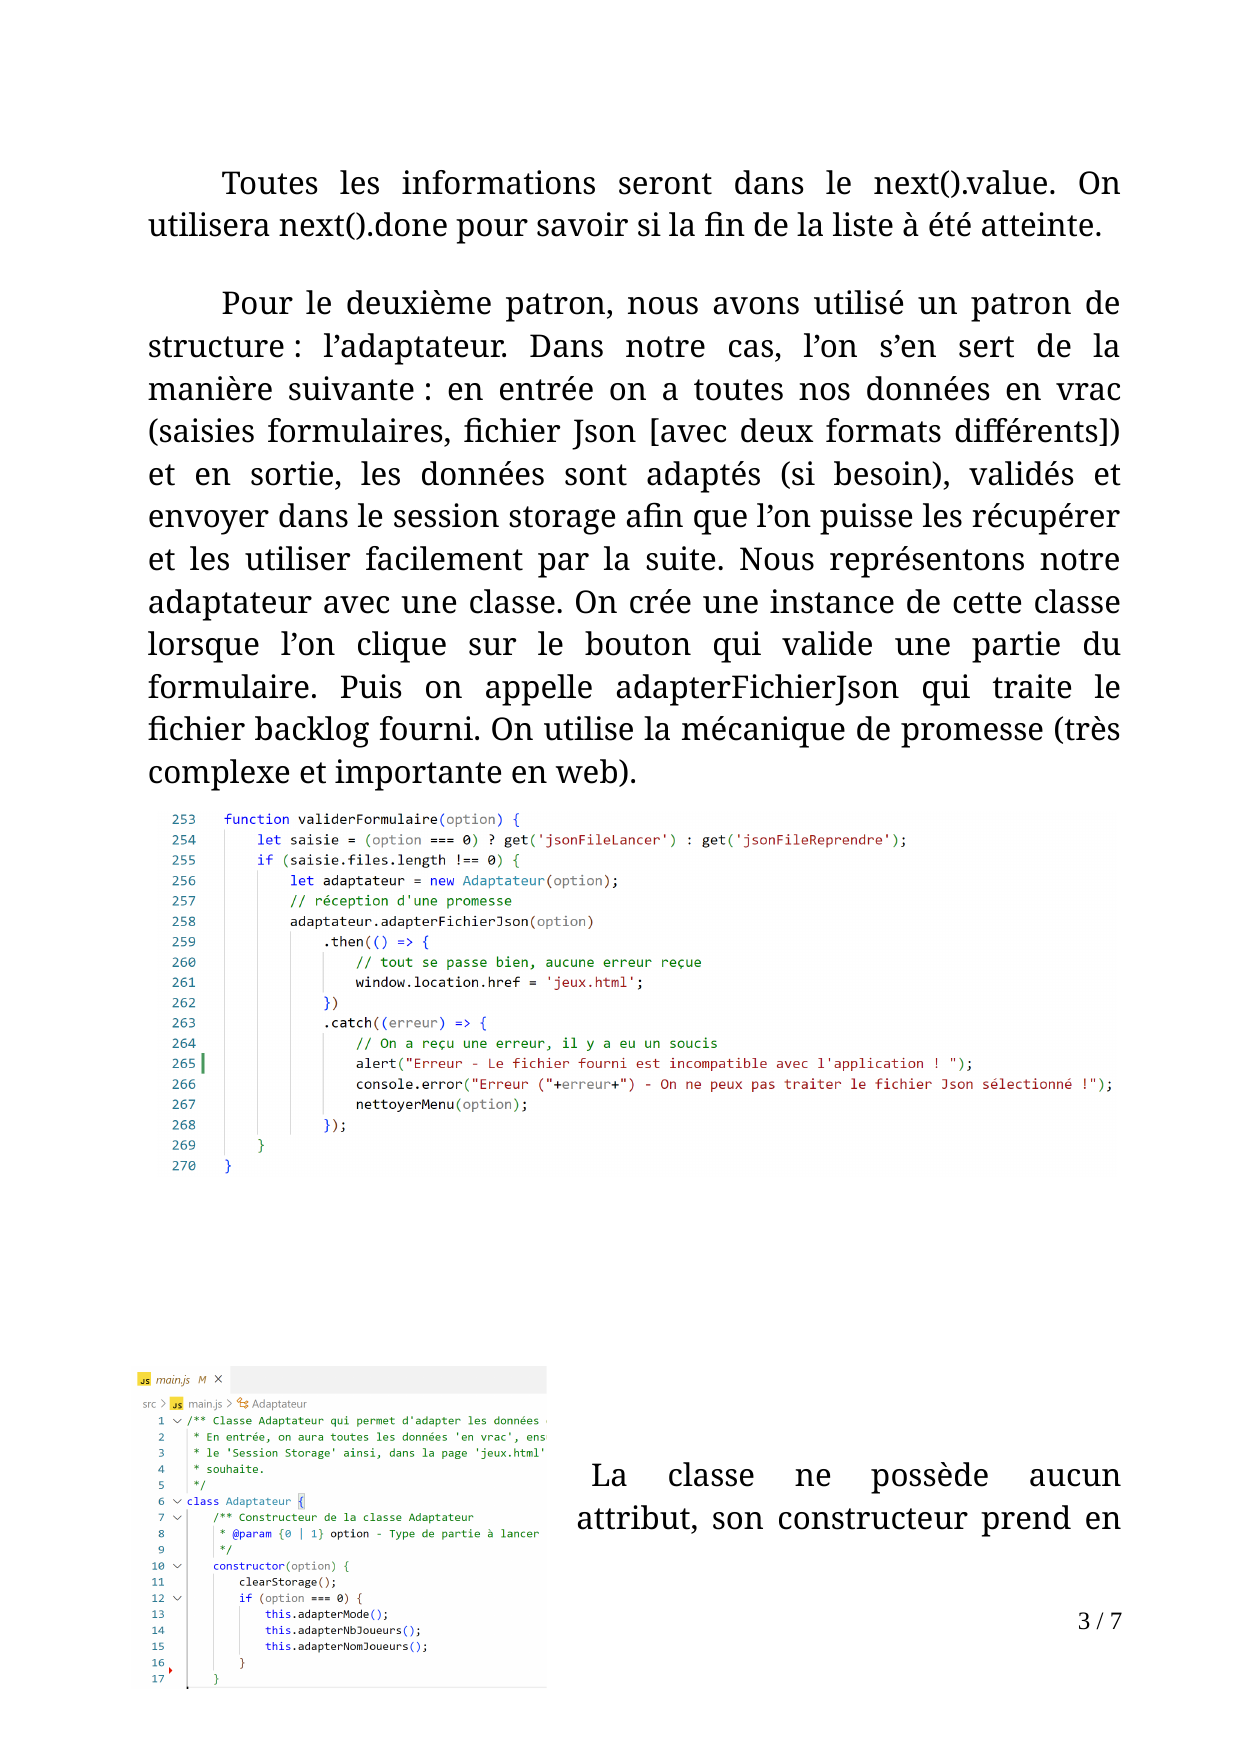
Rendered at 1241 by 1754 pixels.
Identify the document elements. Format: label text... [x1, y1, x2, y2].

picture [131, 1366, 547, 1689]
picture [156, 811, 1118, 1177]
text La classe ne possède aucun attribut, son constructeur prend en [547, 1453, 1122, 1538]
text Toutes les informations seront dans le next().value. On utilisera next().done pour savoir si la fin de la liste à été atteinte. [148, 118, 1122, 246]
text Pour le deuxième patron, nous avons utilisé un patron de structure : l’adaptateur. Dans notre cas, l’on s’en sert de la manière suivante : en entrée on a toutes nos données en vrac (saisies formulaires, fichier Json [avec deux formats différents]) et en sortie, les données sont adaptés (si besoin), validés et envoyer dans le session storage afin que l’on puisse les récupérer et les utiliser facilement par la suite. Nous représentons notre adaptateur avec une classe. On crée une instance de cette classe lorsque l’on clique sur le bouton qui valide une partie du formulaire. Puis on appelle adapterFichierJson qui traite le fichier backlog fourni. On utilise la mécanique de promesse (très complexe et importante en web). [148, 281, 1122, 793]
